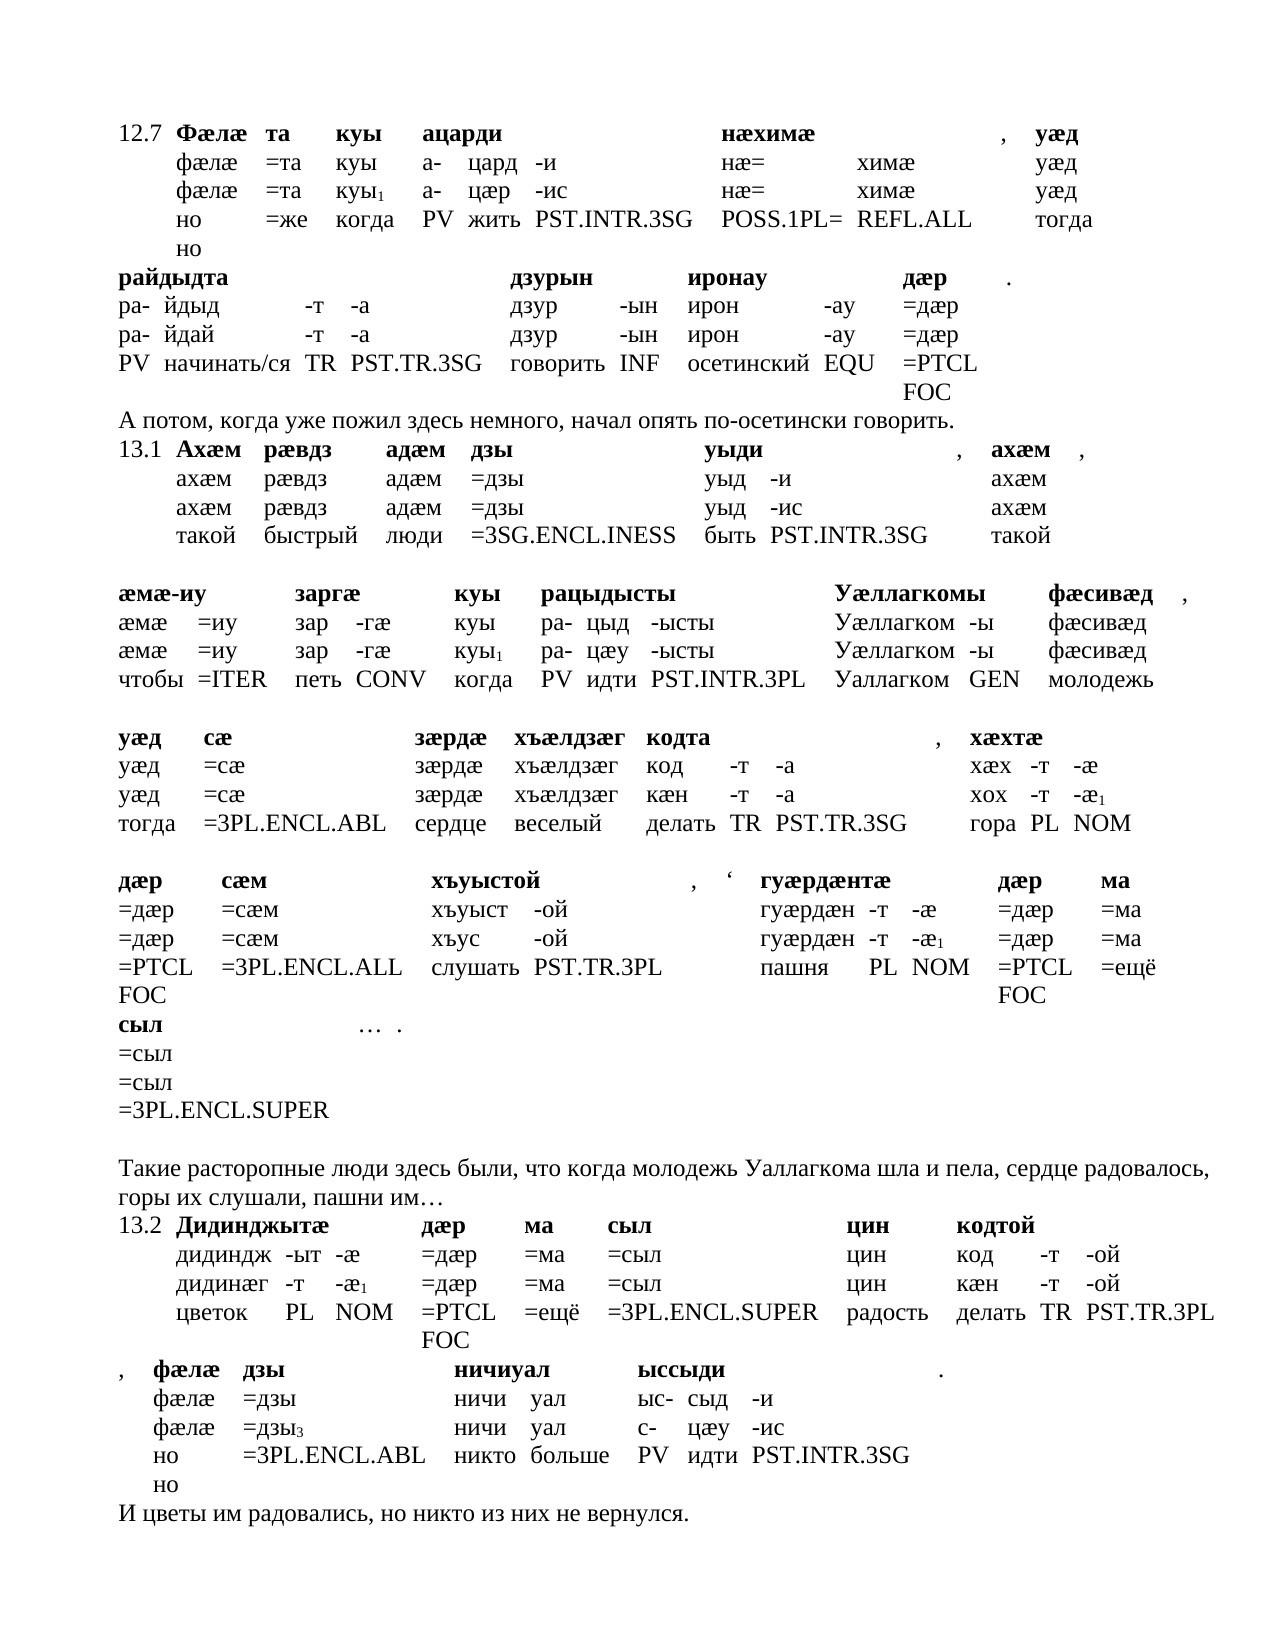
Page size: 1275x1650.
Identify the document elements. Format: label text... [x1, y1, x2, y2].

text иронау [687, 262, 889, 291]
text куы [454, 578, 527, 607]
text хох [970, 779, 1016, 808]
text рацыдысты [541, 578, 820, 607]
text ахæм [176, 463, 236, 492]
text , [1182, 578, 1203, 607]
text ра- [541, 607, 573, 636]
text =та [265, 176, 308, 204]
text REFL.ALL [857, 204, 973, 233]
text заргæ [295, 578, 440, 607]
text уал [530, 1383, 610, 1412]
text æмæ [118, 636, 184, 664]
text уæд [1035, 118, 1107, 147]
text … [357, 1009, 382, 1038]
text -т [304, 291, 337, 319]
text -ын [619, 291, 660, 319]
text ацарди [422, 118, 707, 147]
text цæу [586, 636, 637, 664]
text PL [1030, 808, 1059, 837]
text 12.7 [118, 118, 162, 147]
text куы [336, 147, 394, 176]
text цин [846, 1239, 929, 1268]
text зар [295, 607, 342, 636]
text -æ1 [912, 923, 970, 952]
text фæлæ [176, 176, 238, 204]
text =3PL.ENCL.SUPER [118, 1096, 329, 1124]
text -æ1 [1073, 779, 1132, 808]
text 13.1 [118, 434, 162, 463]
text кодтой [956, 1211, 1229, 1239]
text жить [468, 204, 521, 233]
text -æ1 [335, 1268, 393, 1297]
text цин [846, 1211, 943, 1239]
text -ыт [285, 1239, 321, 1268]
text -æ [1073, 751, 1132, 779]
text =сæм [221, 894, 403, 923]
text никто [454, 1441, 516, 1469]
text Уаллагком [834, 664, 955, 693]
text -ысты [651, 607, 806, 636]
text с- [637, 1412, 674, 1441]
text сыл [118, 1009, 343, 1038]
text PST.INTR.3PL [651, 664, 806, 693]
text =PTCL [421, 1297, 496, 1326]
text хъуыстой [431, 866, 677, 894]
text Уæллагком [834, 636, 955, 664]
text дидиндж [176, 1239, 271, 1268]
text , [1000, 118, 1021, 147]
text Уæллагкомы [834, 578, 1034, 607]
text фæлæ [176, 147, 238, 176]
text дзур [510, 319, 606, 348]
text гора [970, 808, 1016, 837]
text сыд [687, 1383, 738, 1412]
text -ой [533, 923, 663, 952]
text когда [336, 204, 394, 233]
text кæн [646, 779, 716, 808]
text -т [285, 1268, 321, 1297]
text =ещё [1101, 952, 1156, 981]
text И цветы им радовались, но никто из них не вернулся. [118, 1498, 1249, 1527]
text такой [176, 521, 236, 549]
text хъæлдзæг [514, 779, 618, 808]
text идти [586, 664, 637, 693]
text куы1 [336, 176, 394, 204]
text =дæр [421, 1268, 496, 1297]
text говорить [510, 348, 606, 377]
text -ис [535, 176, 693, 204]
text Фæлæ [176, 118, 252, 147]
text адæм [386, 463, 443, 492]
text TR [1040, 1297, 1072, 1326]
text =3SG.ENCL.INESS [471, 521, 676, 549]
text , [691, 866, 712, 894]
text ‘ [725, 866, 746, 894]
text осетинский [687, 348, 810, 377]
text цветок [176, 1297, 271, 1326]
text гуæрдæн [760, 894, 855, 923]
text ничи [454, 1412, 516, 1441]
text PV [637, 1441, 674, 1469]
text молодежь [1048, 664, 1154, 693]
text PV [118, 348, 150, 377]
text сæ [203, 722, 401, 751]
text ирон [687, 291, 810, 319]
text =дзы [471, 492, 676, 521]
text =ITER [197, 664, 267, 693]
text делать [956, 1297, 1026, 1326]
text PST.TR.3SG [350, 348, 482, 377]
text ыссыди [637, 1354, 924, 1383]
text -т [729, 751, 762, 779]
text йдыд [164, 291, 291, 319]
text =же [265, 204, 308, 233]
text =дæр [903, 291, 978, 319]
text =дзы3 [243, 1412, 426, 1441]
text =дæр [998, 923, 1073, 952]
text -и [535, 147, 693, 176]
text пашня [760, 952, 855, 981]
text PL [869, 952, 898, 981]
text гуæрдæн [760, 923, 855, 952]
text -ысты [651, 636, 806, 664]
text Уæллагком [834, 607, 955, 636]
text фæлæ [153, 1383, 215, 1412]
text быть [704, 521, 756, 549]
text =ма [524, 1268, 580, 1297]
text ра- [118, 291, 150, 319]
text -ау [823, 319, 875, 348]
text фæлæ [153, 1354, 229, 1383]
text цин [846, 1268, 929, 1297]
text =дæр [421, 1239, 496, 1268]
text -т [729, 779, 762, 808]
text нæ= [721, 176, 843, 204]
text -ой [533, 894, 663, 923]
text куы1 [454, 636, 513, 664]
text уæд [1035, 147, 1093, 176]
text 13.2 [118, 1211, 162, 1239]
text ма [1101, 866, 1170, 894]
text делать [646, 808, 716, 837]
text =3PL.ENCL.ABL [203, 808, 387, 837]
text уæд [118, 722, 189, 751]
text быстрый [263, 521, 358, 549]
text -гæ [356, 636, 426, 664]
text петь [295, 664, 342, 693]
text когда [454, 664, 513, 693]
text рæвдз [263, 463, 358, 492]
text уыд [704, 463, 756, 492]
text EQU [823, 348, 875, 377]
text =сæм [221, 923, 403, 952]
text -т [869, 923, 898, 952]
text . [1006, 262, 1027, 291]
text PL [285, 1297, 321, 1326]
text фæлæ [153, 1412, 215, 1441]
text =дзы [471, 463, 676, 492]
text дидинæг [176, 1268, 271, 1297]
text -ау [823, 291, 875, 319]
text фæсивæд [1048, 578, 1168, 607]
text =PTCL [903, 348, 978, 377]
text хъæлдзæг [514, 751, 618, 779]
text кодта [646, 722, 921, 751]
text =сæ [203, 779, 387, 808]
text ахæм [991, 492, 1051, 521]
text куы [454, 607, 513, 636]
text -и [752, 1383, 910, 1412]
text -æ [912, 894, 970, 923]
text а- [422, 176, 454, 204]
text =3PL.ENCL.SUPER [607, 1297, 819, 1326]
text адæм [386, 492, 443, 521]
text -ой [1086, 1268, 1215, 1297]
text веселый [514, 808, 618, 837]
text дæр [118, 866, 207, 894]
text хæхтæ [970, 722, 1145, 751]
text уæд [118, 751, 176, 779]
text -гæ [356, 607, 426, 636]
text ахæм [991, 434, 1065, 463]
text но [153, 1441, 215, 1469]
text -т [304, 319, 337, 348]
text дæр [998, 866, 1087, 894]
text NOM [912, 952, 970, 981]
text чтобы [118, 664, 184, 693]
text зæрдæ [414, 722, 500, 751]
text INF [619, 348, 660, 377]
text =3PL.ENCL.ABL [243, 1441, 426, 1469]
text -т [1040, 1239, 1072, 1268]
text радость [846, 1297, 929, 1326]
text =сыл [607, 1239, 819, 1268]
text химæ [857, 176, 973, 204]
text но [176, 204, 238, 233]
text -т [1030, 779, 1059, 808]
text Такие расторопные люди здесь были, что когда молодежь Уаллагкома шла и пела, сердце радовалось, горы их слушали, пашни им… [118, 1153, 1249, 1211]
text гуæрдæнтæ [760, 866, 984, 894]
text уæд [1035, 176, 1093, 204]
text фæсивæд [1048, 636, 1154, 664]
text зар [295, 636, 342, 664]
text -т [1030, 751, 1059, 779]
text ра- [541, 636, 573, 664]
text PST.TR.3PL [533, 952, 663, 981]
text нæ= [721, 147, 843, 176]
text -а [350, 319, 482, 348]
text уыди [704, 434, 942, 463]
text А потом, когда уже пожил здесь немного, начал опять по-осетински говорить. [118, 406, 1249, 434]
text PV [422, 204, 454, 233]
text ахæм [176, 492, 236, 521]
text слушать [431, 952, 520, 981]
text ра- [118, 319, 150, 348]
text , [1078, 434, 1099, 463]
text -ой [1086, 1239, 1215, 1268]
text ничиуал [454, 1354, 623, 1383]
text -æ [335, 1239, 393, 1268]
text GEN [969, 664, 1020, 693]
text рæвдз [263, 434, 372, 463]
text химæ [857, 147, 973, 176]
text =ма [1101, 923, 1156, 952]
text больше [530, 1441, 610, 1469]
text дзы [243, 1354, 440, 1383]
text FOC [998, 981, 1087, 1009]
text -т [869, 894, 898, 923]
text =дæр [118, 923, 193, 952]
text зæрдæ [414, 779, 487, 808]
text цæу [687, 1412, 738, 1441]
text =сыл [118, 1067, 329, 1096]
text тогда [1035, 204, 1093, 233]
text код [646, 751, 716, 779]
text ничи [454, 1383, 516, 1412]
text сыл [607, 1211, 833, 1239]
text но [153, 1469, 229, 1498]
text -и [770, 463, 928, 492]
text PST.TR.3PL [1086, 1297, 1215, 1326]
text дзурын [510, 262, 673, 291]
text уал [530, 1412, 610, 1441]
text , [935, 722, 956, 751]
text CONV [356, 664, 426, 693]
text сæм [221, 866, 417, 894]
text =иу [197, 636, 267, 664]
text йдай [164, 319, 291, 348]
text PST.INTR.3SG [535, 204, 693, 233]
text =дзы [243, 1383, 426, 1412]
text Ахæм [176, 434, 250, 463]
text -ы [969, 607, 1020, 636]
text цард [468, 147, 521, 176]
text хъуыст [431, 894, 520, 923]
text POSS.1PL= [721, 204, 843, 233]
text =PTCL [998, 952, 1073, 981]
text а- [422, 147, 454, 176]
text =дæр [903, 319, 978, 348]
text FOC [903, 377, 992, 406]
text =3PL.ENCL.ALL [221, 952, 403, 981]
text , [956, 434, 977, 463]
text цыд [586, 607, 637, 636]
text NOM [1073, 808, 1132, 837]
text =ещё [524, 1297, 580, 1326]
text PST.INTR.3SG [752, 1441, 910, 1469]
text , [118, 1354, 139, 1383]
text тогда [118, 808, 176, 837]
text =ма [524, 1239, 580, 1268]
text =дæр [118, 894, 193, 923]
text код [956, 1239, 1026, 1268]
text рæвдз [263, 492, 358, 521]
text FOC [118, 981, 207, 1009]
text =иу [197, 607, 267, 636]
text куы [336, 118, 408, 147]
text цæр [468, 176, 521, 204]
text адæм [386, 434, 457, 463]
text начинать/ся [164, 348, 291, 377]
text PST.TR.3SG [775, 808, 907, 837]
text . [938, 1354, 959, 1383]
text идти [687, 1441, 738, 1469]
text PV [541, 664, 573, 693]
text -ис [752, 1412, 910, 1441]
text =PTCL [118, 952, 193, 981]
text =дæр [998, 894, 1073, 923]
text -а [775, 779, 907, 808]
text =сыл [118, 1038, 329, 1067]
text сердце [414, 808, 487, 837]
text TR [729, 808, 762, 837]
text но [176, 233, 252, 262]
text ма [524, 1211, 593, 1239]
text =сыл [607, 1268, 819, 1297]
text та [265, 118, 322, 147]
text TR [304, 348, 337, 377]
text -а [775, 751, 907, 779]
text . [396, 1009, 417, 1038]
text -т [1040, 1268, 1072, 1297]
text такой [991, 521, 1051, 549]
text -ын [619, 319, 660, 348]
text PST.INTR.3SG [770, 521, 928, 549]
text дзур [510, 291, 606, 319]
text хъæлдзæг [514, 722, 632, 751]
text =сæ [203, 751, 387, 779]
text Дидинджытæ [176, 1211, 407, 1239]
text =ма [1101, 894, 1156, 923]
text кæн [956, 1268, 1026, 1297]
text æмæ-иу [118, 578, 281, 607]
text райдыдта [118, 262, 496, 291]
text =та [265, 147, 308, 176]
text NOM [335, 1297, 393, 1326]
text хъус [431, 923, 520, 952]
text æмæ [118, 607, 184, 636]
text хæх [970, 751, 1016, 779]
text люди [386, 521, 443, 549]
text дзы [471, 434, 690, 463]
text -ис [770, 492, 928, 521]
text ахæм [991, 463, 1051, 492]
text дæр [421, 1211, 510, 1239]
text уæд [118, 779, 176, 808]
text фæсивæд [1048, 607, 1154, 636]
text уыд [704, 492, 756, 521]
text ирон [687, 319, 810, 348]
text -ы [969, 636, 1020, 664]
text нæхимæ [721, 118, 987, 147]
text ыс- [637, 1383, 674, 1412]
text FOC [421, 1326, 510, 1354]
text зæрдæ [414, 751, 487, 779]
text дæр [903, 262, 992, 291]
text -а [350, 291, 482, 319]
